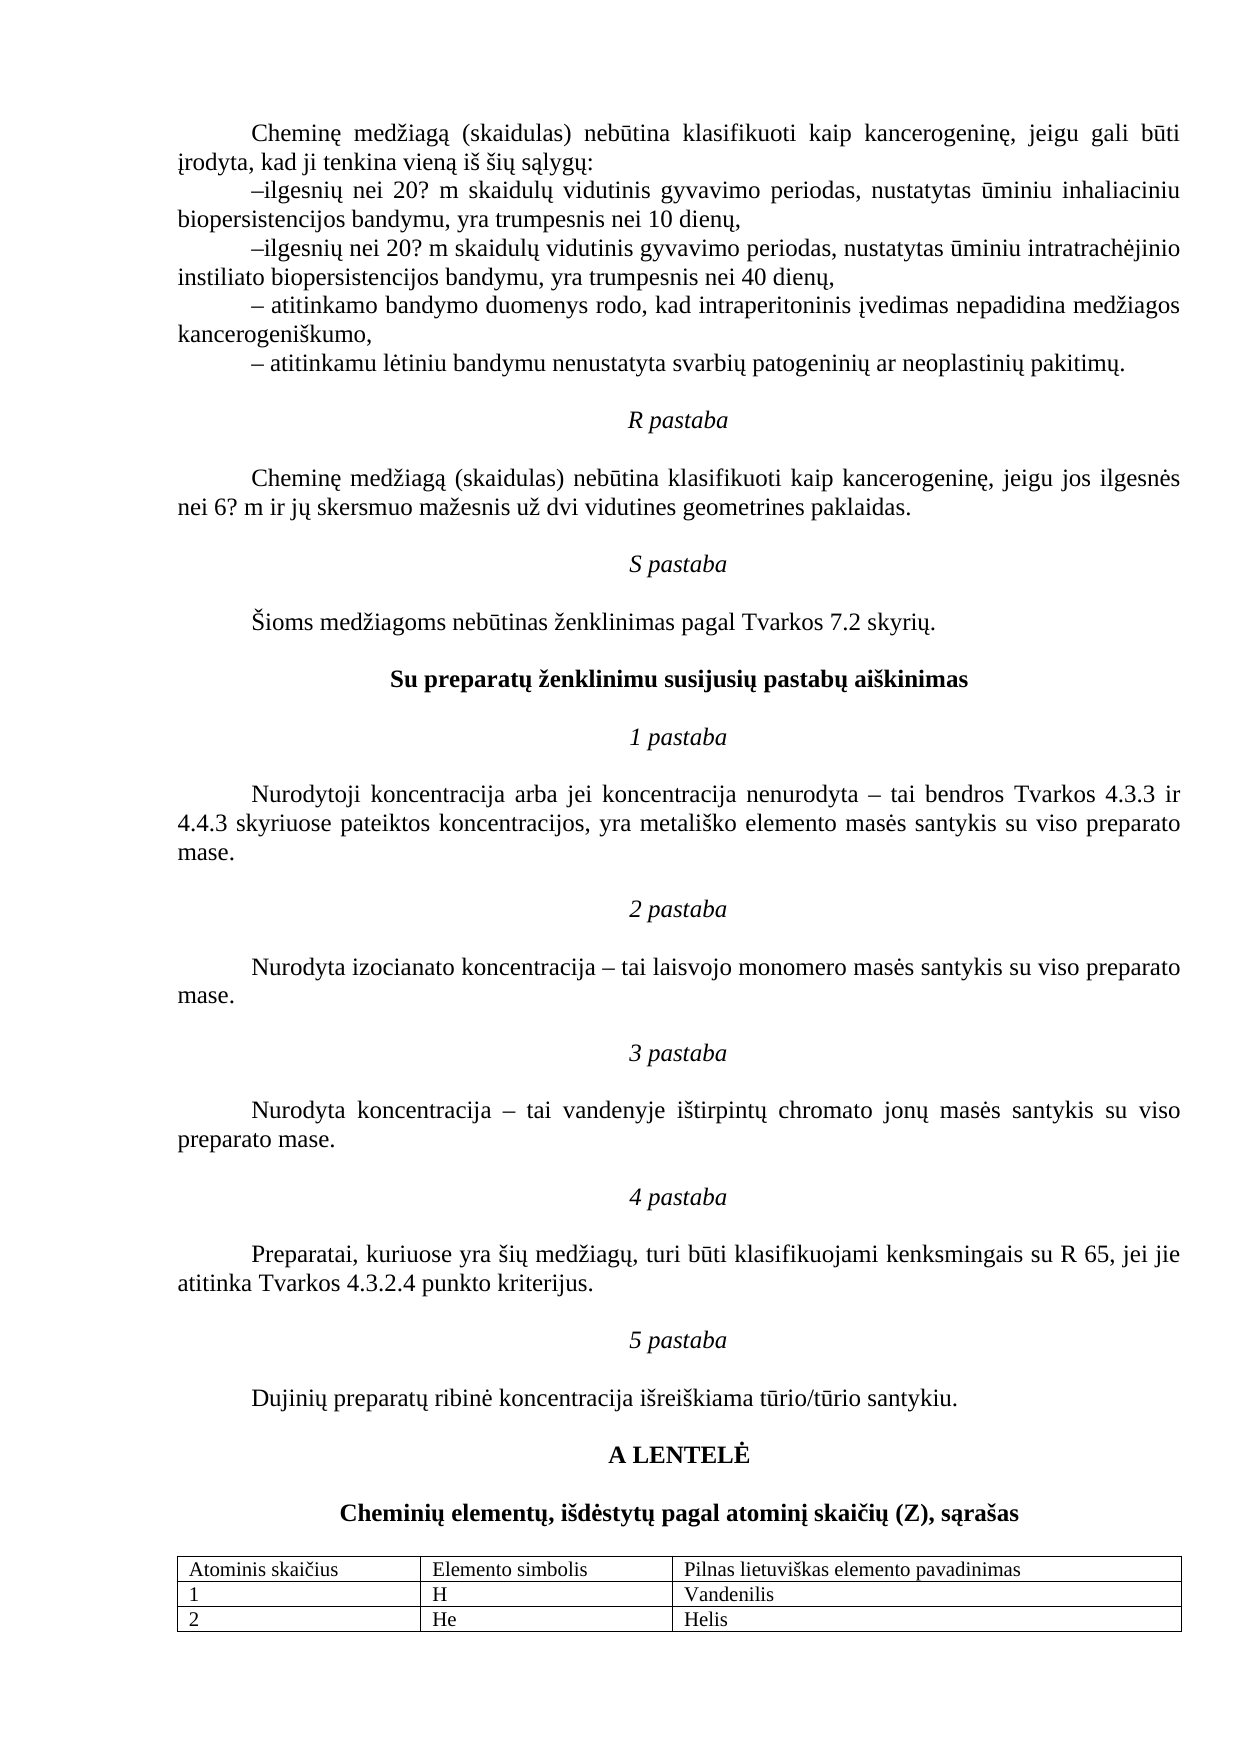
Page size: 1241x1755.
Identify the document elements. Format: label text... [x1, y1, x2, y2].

text Šioms medžiagoms nebūtinas ženklinimas pagal Tvarkos 7.2 skyrių. [177, 607, 1181, 636]
text Cheminę medžiagą (skaidulas) nebūtina klasifikuoti kaip kancerogeninę, jeigu jos ilgesnės nei 6? m ir jų skersmuo mažesnis už dvi vidutines geometrines paklaidas. [177, 463, 1181, 521]
table_header Pilnas lietuviškas elemento pavadinimas [673, 1557, 1181, 1581]
text 3 pastaba [177, 1038, 1181, 1067]
text – atitinkamu lėtiniu bandymu nenustatyta svarbių patogeninių ar neoplastinių pakitimų. [177, 348, 1181, 377]
text R pastaba [177, 406, 1181, 434]
text –ilgesnių nei 20? m skaidulų vidutinis gyvavimo periodas, nustatytas ūminiu inhaliaciniu biopersistencijos bandymu, yra trumpesnis nei 10 dienų, [177, 176, 1181, 233]
text Nurodyta koncentracija – tai vandenyje ištirpintų chromato jonų masės santykis su viso preparato mase. [177, 1096, 1181, 1153]
text 4 pastaba [177, 1182, 1181, 1211]
text Cheminių elementų, išdėstytų pagal atominį skaičių (Z), sąrašas [177, 1498, 1181, 1527]
text A LENTELĖ [177, 1441, 1181, 1469]
text Nurodytoji koncentracija arba jei koncentracija nenurodyta – tai bendros Tvarkos 4.3.3 ir 4.4.3 skyriuose pateiktos koncentracijos, yra metališko elemento masės santykis su viso preparato mase. [177, 779, 1181, 866]
table_cell He [421, 1607, 672, 1631]
table_header Elemento simbolis [421, 1557, 672, 1581]
text Nurodyta izocianato koncentracija – tai laisvojo monomero masės santykis su viso preparato mase. [177, 952, 1181, 1009]
text –ilgesnių nei 20? m skaidulų vidutinis gyvavimo periodas, nustatytas ūminiu intratrachėjinio instiliato biopersistencijos bandymu, yra trumpesnis nei 40 dienų, [177, 233, 1181, 291]
text Preparatai, kuriuose yra šių medžiagų, turi būti klasifikuojami kenksmingais su R 65, jei jie atitinka Tvarkos 4.3.2.4 punkto kriterijus. [177, 1239, 1181, 1297]
text 2 pastaba [177, 894, 1181, 923]
table_cell Vandenilis [673, 1582, 1181, 1606]
table_cell H [421, 1582, 672, 1606]
table_cell 1 [178, 1582, 420, 1606]
text Su preparatų ženklinimu susijusių pastabų aiškinimas [177, 664, 1181, 693]
text 1 pastaba [177, 722, 1181, 751]
text Cheminę medžiagą (skaidulas) nebūtina klasifikuoti kaip kancerogeninę, jeigu gali būti įrodyta, kad ji tenkina vieną iš šių sąlygų: [177, 118, 1181, 176]
table_header Atominis skaičius [178, 1557, 420, 1581]
table_cell Helis [673, 1607, 1181, 1631]
text S pastaba [177, 549, 1181, 578]
text 5 pastaba [177, 1326, 1181, 1354]
text – atitinkamo bandymo duomenys rodo, kad intraperitoninis įvedimas nepadidina medžiagos kancerogeniškumo, [177, 291, 1181, 348]
text Dujinių preparatų ribinė koncentracija išreiškiama tūrio/tūrio santykiu. [177, 1383, 1181, 1412]
table_cell 2 [178, 1607, 420, 1631]
